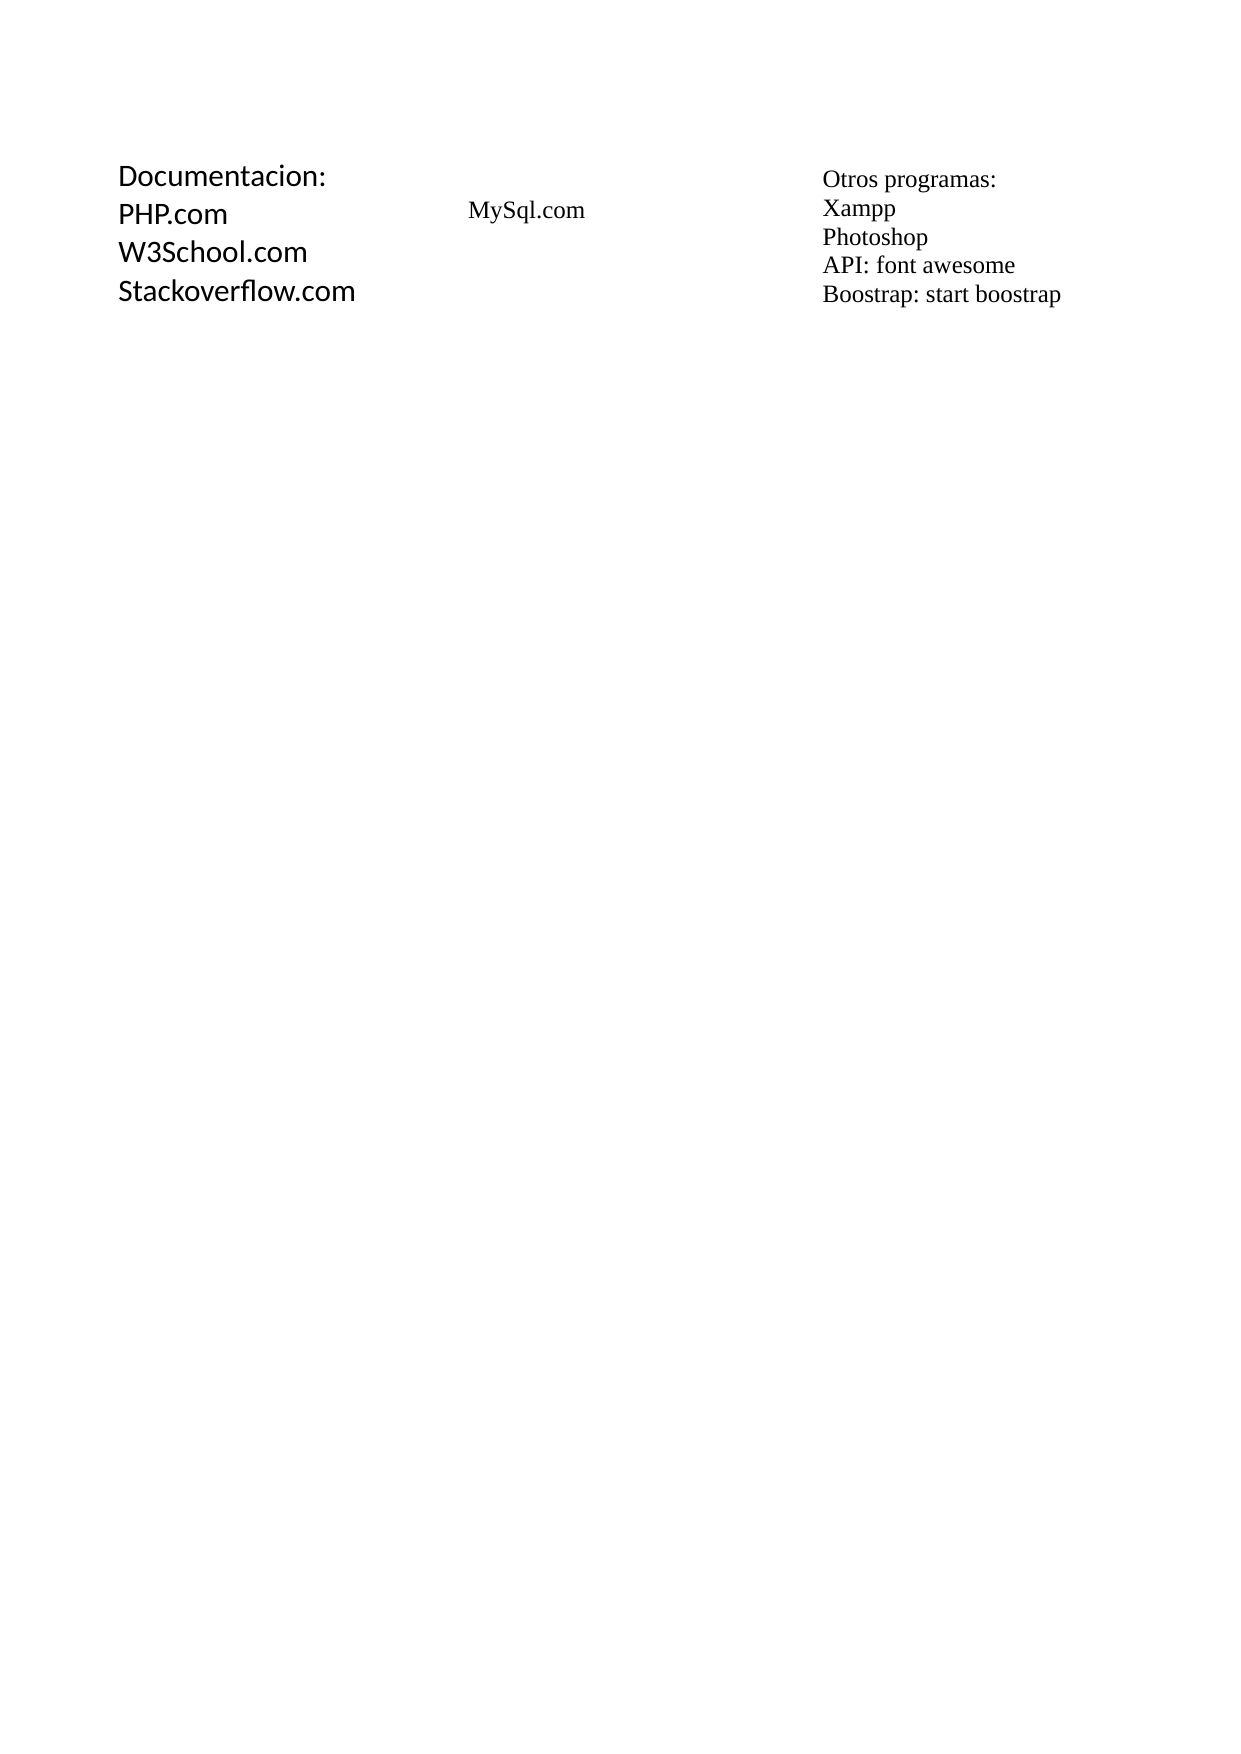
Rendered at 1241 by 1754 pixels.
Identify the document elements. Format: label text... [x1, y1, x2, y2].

text Stackoverflow.com [118, 271, 1122, 309]
text Documentacion: [118, 156, 1122, 194]
text PHP.com [118, 194, 1122, 232]
text W3School.com [118, 232, 1122, 271]
